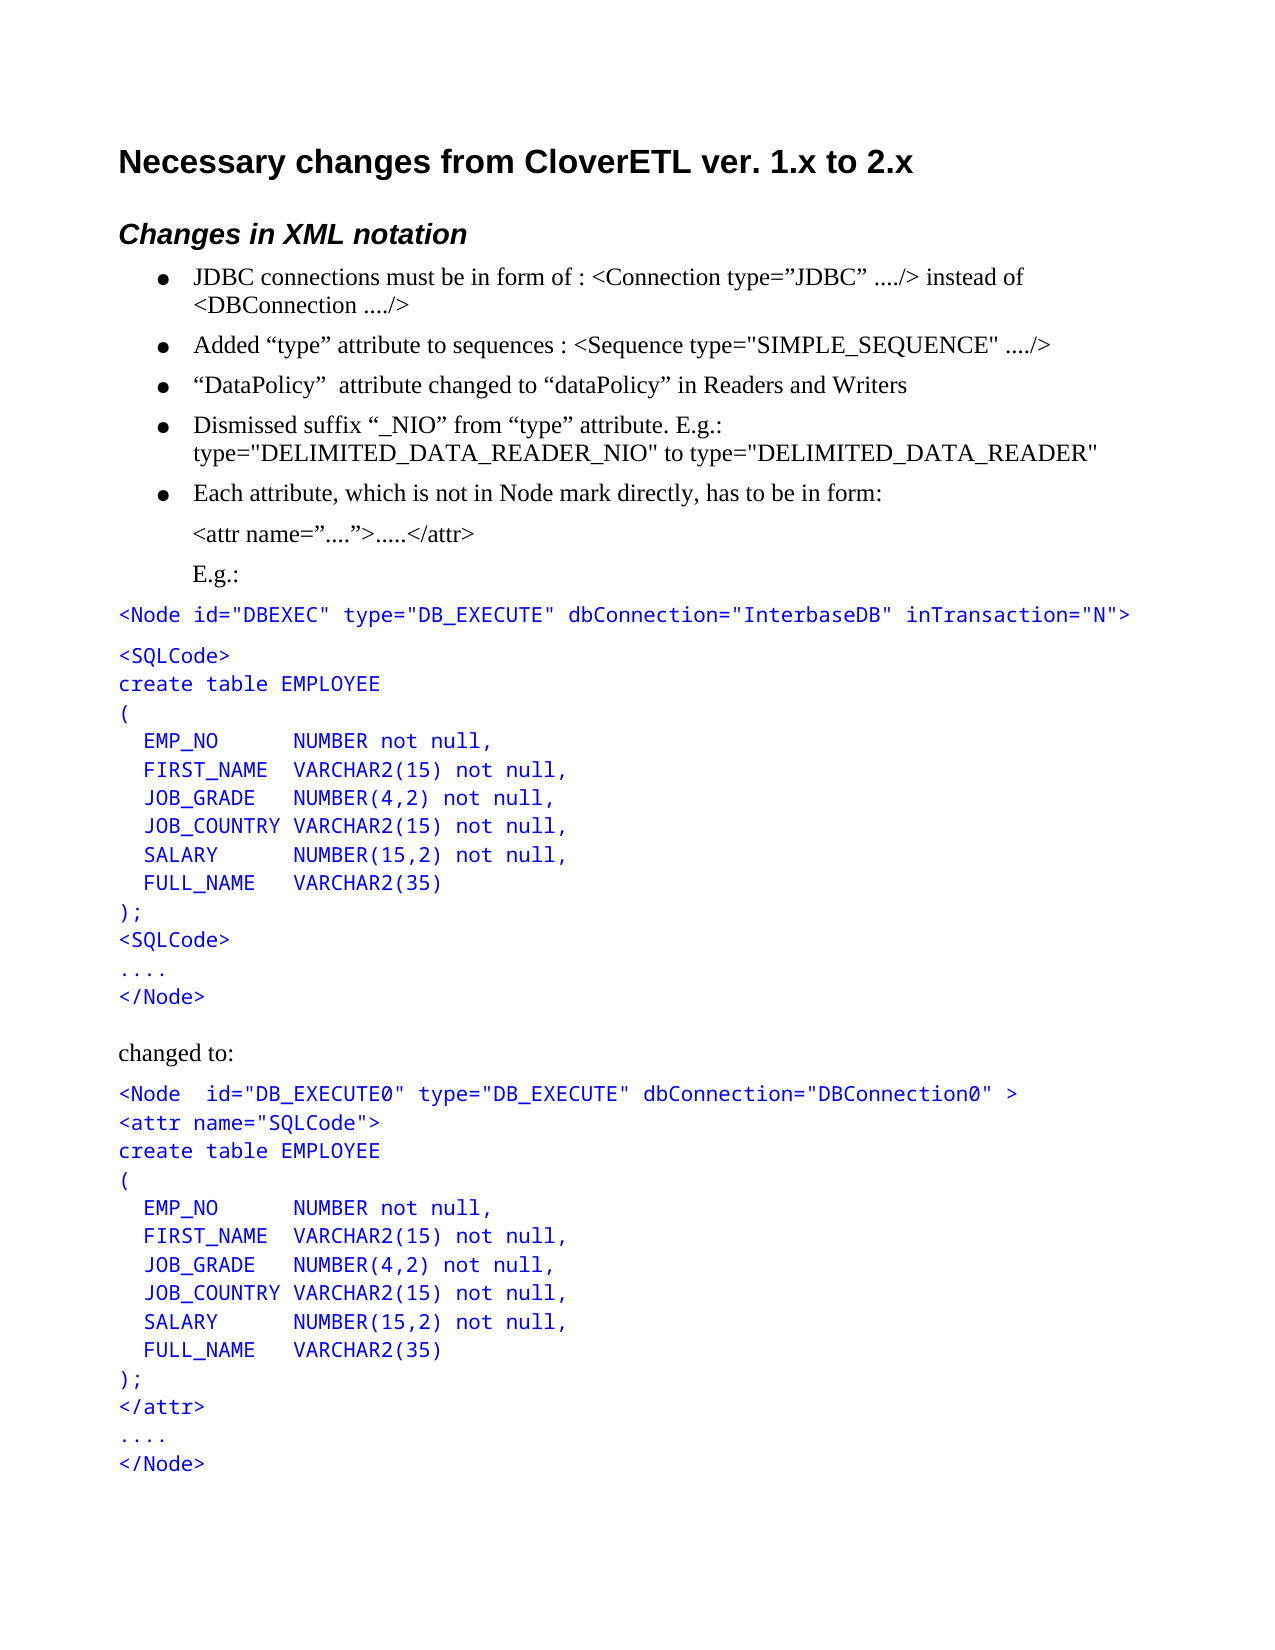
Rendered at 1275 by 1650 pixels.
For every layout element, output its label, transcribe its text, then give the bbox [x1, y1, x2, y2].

text FIRST_NAME VARCHAR2(15) not null, [118, 755, 1157, 783]
text <SQLCode> [118, 925, 1157, 954]
text <Node id="DBEXEC" type="DB_EXECUTE" dbConnection="InterbaseDB" inTransaction="N"> [118, 600, 1157, 628]
list “DataPolicy” attribute changed to “dataPolicy” in Readers and Writers [156, 371, 1157, 399]
text ); [118, 897, 1157, 925]
text ( [118, 1165, 1157, 1193]
text JOB_GRADE NUMBER(4,2) not null, [118, 783, 1157, 812]
text ( [118, 698, 1157, 726]
text FULL_NAME VARCHAR2(35) [118, 1335, 1157, 1364]
text <Node id="DB_EXECUTE0" type="DB_EXECUTE" dbConnection="DBConnection0" > [118, 1079, 1157, 1108]
text EMP_NO NUMBER not null, [118, 726, 1157, 755]
text <attr name=”....”>.....</attr> [118, 520, 1157, 547]
list Added “type” attribute to sequences : <Sequence type="SIMPLE_SEQUENCE" ..../> [156, 331, 1157, 359]
list JDBC connections must be in form of : <Connection type=”JDBC” ..../> instead of <DBConnection ..../> [156, 263, 1157, 319]
text ); [118, 1364, 1157, 1392]
text FULL_NAME VARCHAR2(35) [118, 868, 1157, 897]
text <attr name="SQLCode"> [118, 1108, 1157, 1136]
subtitle Changes in XML notation [118, 218, 1157, 251]
text EMP_NO NUMBER not null, [118, 1193, 1157, 1222]
text JOB_COUNTRY VARCHAR2(15) not null, [118, 1278, 1157, 1307]
text </attr> [118, 1392, 1157, 1421]
text .... [118, 954, 1157, 982]
text create table EMPLOYEE [118, 669, 1157, 698]
text JOB_COUNTRY VARCHAR2(15) not null, [118, 812, 1157, 840]
list Dismissed suffix “_NIO” from “type” attribute. E.g.: type="DELIMITED_DATA_READER_NIO" to type="DELIMITED_DATA_READER" [156, 412, 1157, 467]
text changed to: [118, 1039, 1157, 1067]
subtitle Necessary changes from CloverETL ver. 1.x to 2.x [118, 143, 1157, 181]
text </Node> [118, 982, 1157, 1011]
text </Node> [118, 1449, 1157, 1477]
text E.g.: [118, 560, 1157, 588]
list Each attribute, which is not in Node mark directly, has to be in form: [156, 479, 1157, 507]
text FIRST_NAME VARCHAR2(15) not null, [118, 1222, 1157, 1250]
text SALARY NUMBER(15,2) not null, [118, 1307, 1157, 1335]
text SALARY NUMBER(15,2) not null, [118, 840, 1157, 868]
text create table EMPLOYEE [118, 1136, 1157, 1165]
text .... [118, 1421, 1157, 1449]
text JOB_GRADE NUMBER(4,2) not null, [118, 1250, 1157, 1278]
text <SQLCode> [118, 641, 1157, 669]
